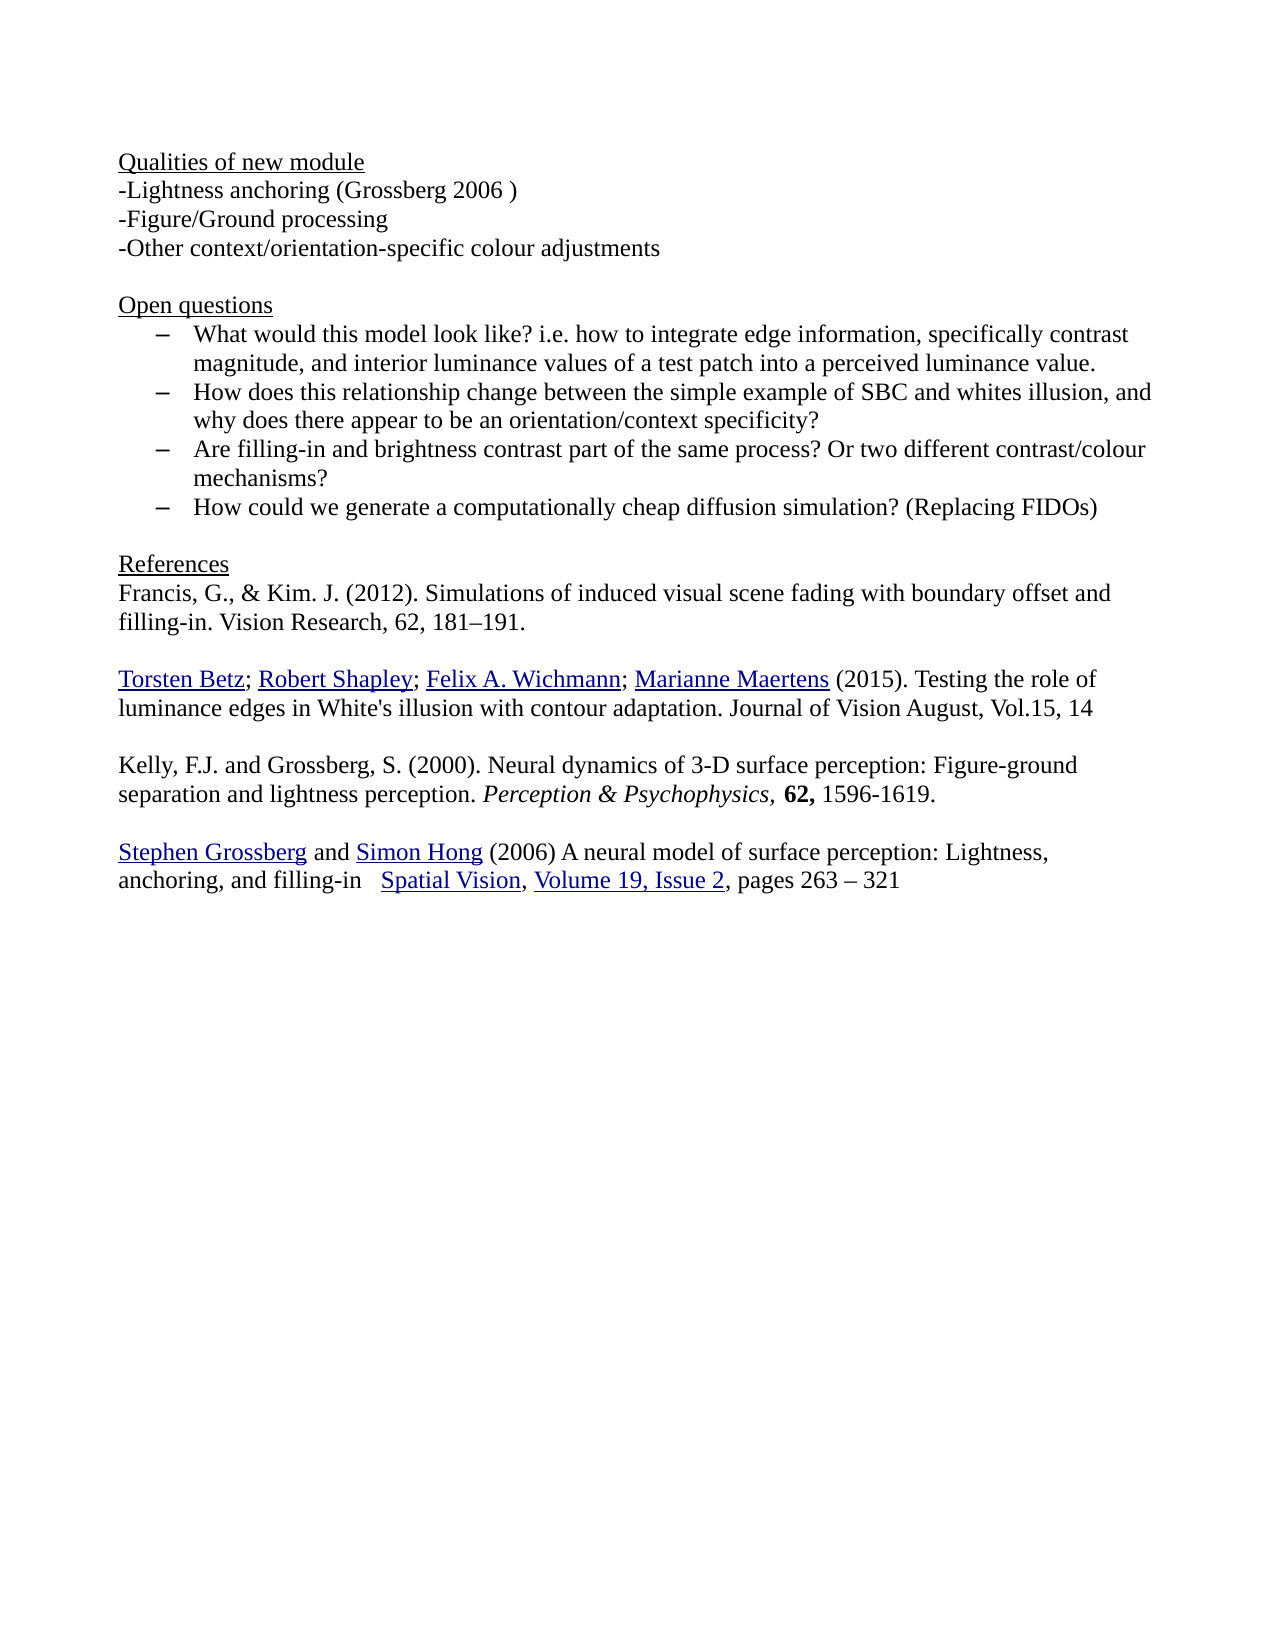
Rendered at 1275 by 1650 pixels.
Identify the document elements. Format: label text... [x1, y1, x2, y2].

list How does this relationship change between the simple example of SBC and whites illusion, and why does there appear to be an orientation/context specificity? [156, 377, 1157, 434]
text -Figure/Ground processing [118, 204, 1157, 233]
list Are filling-in and brightness contrast part of the same process? Or two different contrast/colour mechanisms? [156, 434, 1157, 492]
text Kelly, F.J. and Grossberg, S. (2000). Neural dynamics of 3-D surface perception: Figure-ground separation and lightness perception. Perception & Psychophysics, 62, 1596-1619. [118, 751, 1157, 808]
list How could we generate a computationally cheap diffusion simulation? (Replacing FIDOs) [156, 492, 1157, 521]
text -Other context/orientation-specific colour adjustments [118, 233, 1157, 262]
text Qualities of new module [118, 147, 1157, 176]
text Open questions [118, 291, 1157, 319]
text -Lightness anchoring (Grossberg 2006 ) [118, 176, 1157, 204]
text References Francis, G., & Kim. J. (2012). Simulations of induced visual scene fading with boundary offset and filling-in. Vision Research, 62, 181–191. [118, 549, 1157, 664]
text Torsten Betz; Robert Shapley; Felix A. Wichmann; Marianne Maertens (2015). Testing the role of luminance edges in White's illusion with contour adaptation. Journal of Vision August, Vol.15, 14 [118, 664, 1157, 751]
list What would this model look like? i.e. how to integrate edge information, specifically contrast magnitude, and interior luminance values of a test patch into a perceived luminance value. [156, 319, 1157, 377]
text Stephen Grossberg and Simon Hong (2006) A neural model of surface perception: Lightness, anchoring, and filling-in Spatial Vision, Volume 19, Issue 2, pages 263 – 321 [118, 837, 1157, 894]
